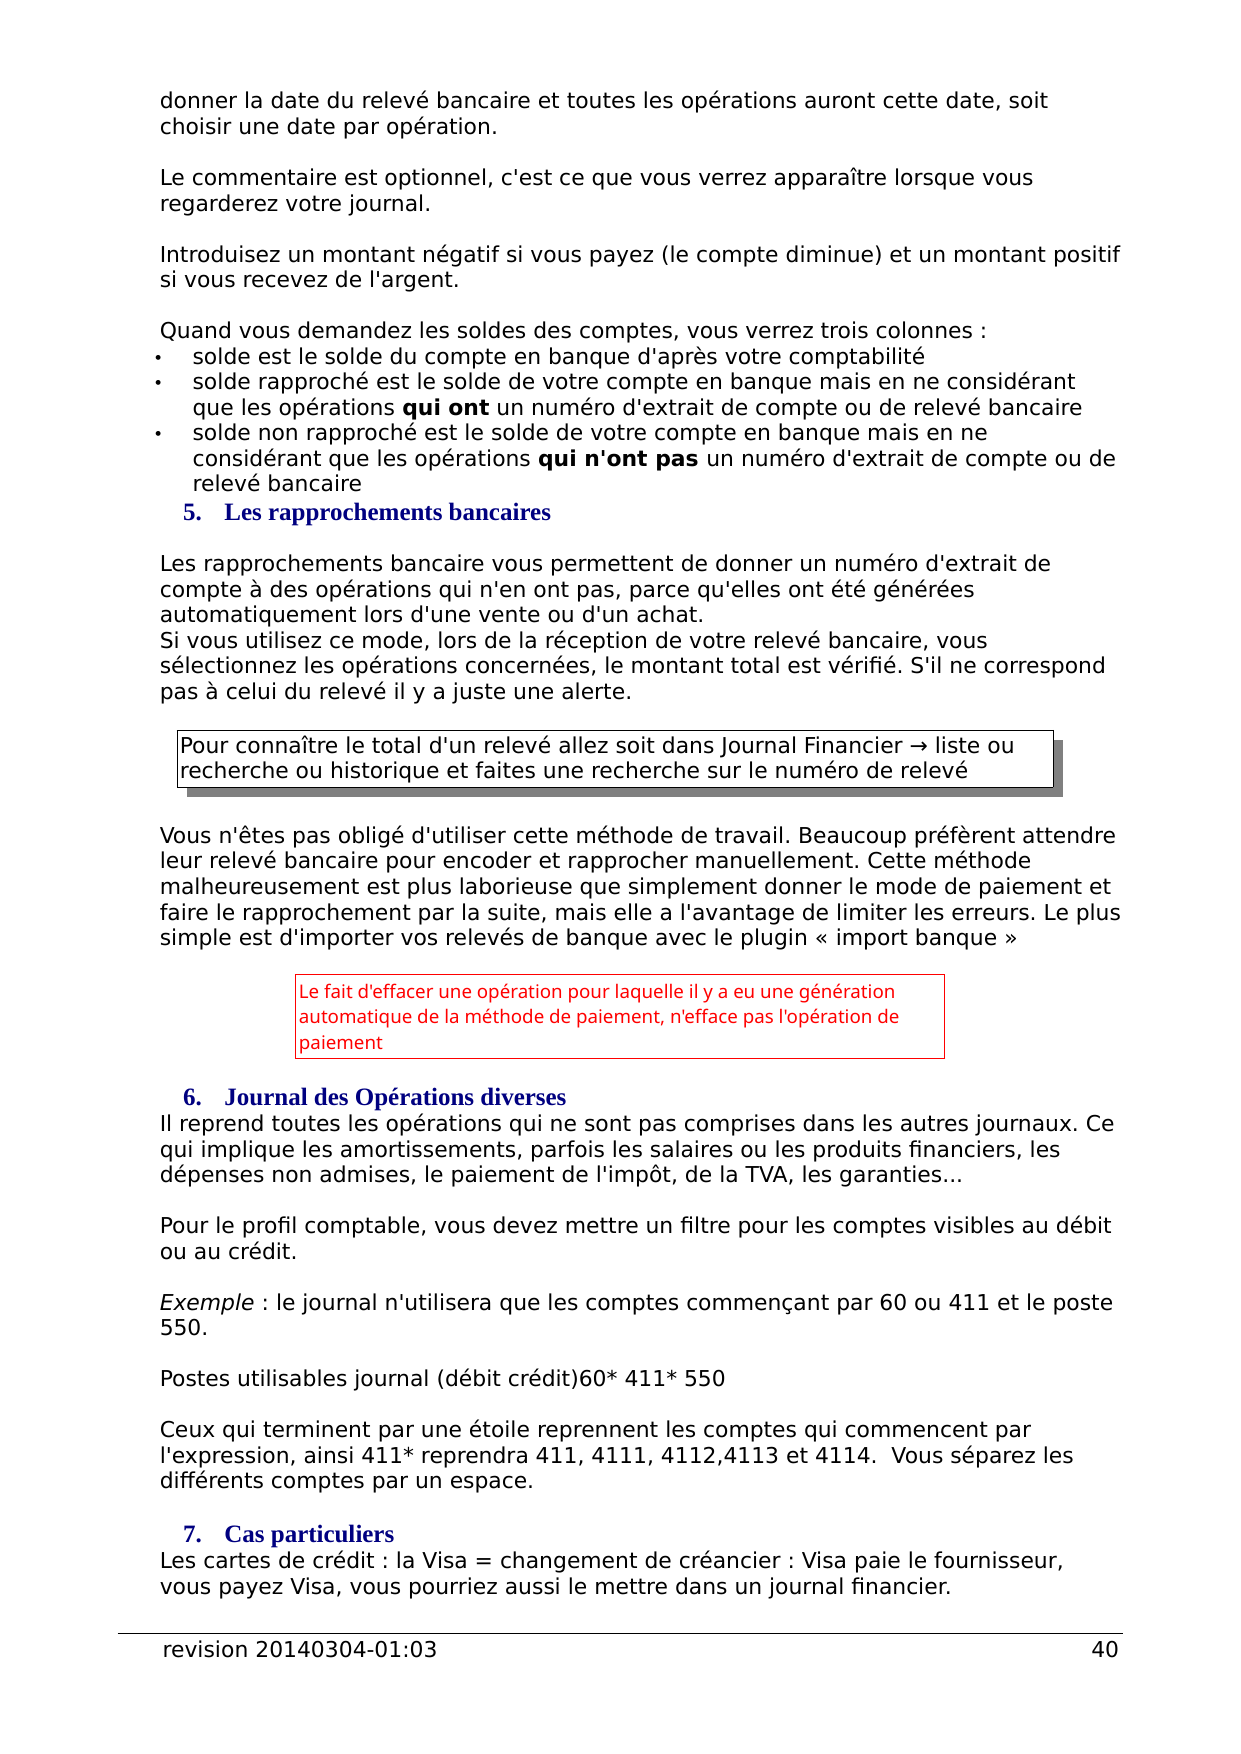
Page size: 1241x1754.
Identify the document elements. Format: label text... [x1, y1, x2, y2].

text Quand vous demandez les soldes des comptes, vous verrez trois colonnes : [159, 318, 1123, 344]
subtitle Journal des Opérations diverses [177, 1082, 1123, 1111]
text Les rapprochements bancaire vous permettent de donner un numéro d'extrait de compte à des opérations qui n'en ont pas, parce qu'elles ont été générées automatiquement lors d'une vente ou d'un achat. [159, 551, 1123, 628]
text Introduisez un montant négatif si vous payez (le compte diminue) et un montant positif si vous recevez de l'argent. [159, 242, 1123, 293]
text Ceux qui terminent par une étoile reprennent les comptes qui commencent par l'expression, ainsi 411* reprendra 411, 4111, 4112,4113 et 4114. Vous séparez les différents comptes par un espace. [159, 1417, 1123, 1494]
text Pour le profil comptable, vous devez mettre un filtre pour les comptes visibles au débit ou au crédit. [159, 1213, 1123, 1264]
text Les cartes de crédit : la Visa = changement de créancier : Visa paie le fournisseur, vous payez Visa, vous pourriez aussi le mettre dans un journal financier. [159, 1548, 1123, 1599]
text Le commentaire est optionnel, c'est ce que vous verrez apparaître lorsque vous regarderez votre journal. [159, 165, 1123, 216]
subtitle Les rapprochements bancaires [177, 497, 1123, 526]
text Le fait d'effacer une opération pour laquelle il y a eu une génération automatique de la méthode de paiement, n'efface pas l'opération de paiement [296, 975, 944, 1058]
text Exemple : le journal n'utilisera que les comptes commençant par 60 ou 411 et le poste 550. [159, 1290, 1123, 1341]
text Il reprend toutes les opérations qui ne sont pas comprises dans les autres journaux. Ce qui implique les amortissements, parfois les salaires ou les produits financiers, les dépenses non admises, le paiement de l'impôt, de la TVA, les garanties... [159, 1111, 1123, 1188]
text Si vous utilisez ce mode, lors de la réception de votre relevé bancaire, vous sélectionnez les opérations concernées, le montant total est vérifié. S'il ne correspond pas à celui du relevé il y a juste une alerte. [159, 628, 1123, 704]
subtitle Cas particuliers [177, 1519, 1123, 1548]
list solde non rapproché est le solde de votre compte en banque mais en ne considérant que les opérations qui n'ont pas un numéro d'extrait de compte ou de relevé bancaire [155, 420, 1123, 497]
text Pour connaître le total d'un relevé allez soit dans Journal Financier → liste ou recherche ou historique et faites une recherche sur le numéro de relevé [178, 731, 1053, 787]
list solde rapproché est le solde de votre compte en banque mais en ne considérant que les opérations qui ont un numéro d'extrait de compte ou de relevé bancaire [155, 369, 1123, 420]
list solde est le solde du compte en banque d'après votre comptabilité [155, 344, 1123, 369]
text Vous n'êtes pas obligé d'utiliser cette méthode de travail. Beaucoup préfèrent attendre leur relevé bancaire pour encoder et rapprocher manuellement. Cette méthode malheureusement est plus laborieuse que simplement donner le mode de paiement et faire le rapprochement par la suite, mais elle a l'avantage de limiter les erreurs. Le plus simple est d'importer vos relevés de banque avec le plugin « import banque » [159, 823, 1123, 951]
text donner la date du relevé bancaire et toutes les opérations auront cette date, soit choisir une date par opération. [159, 88, 1123, 139]
text Postes utilisables journal (débit crédit)60* 411* 550 [159, 1366, 1123, 1392]
